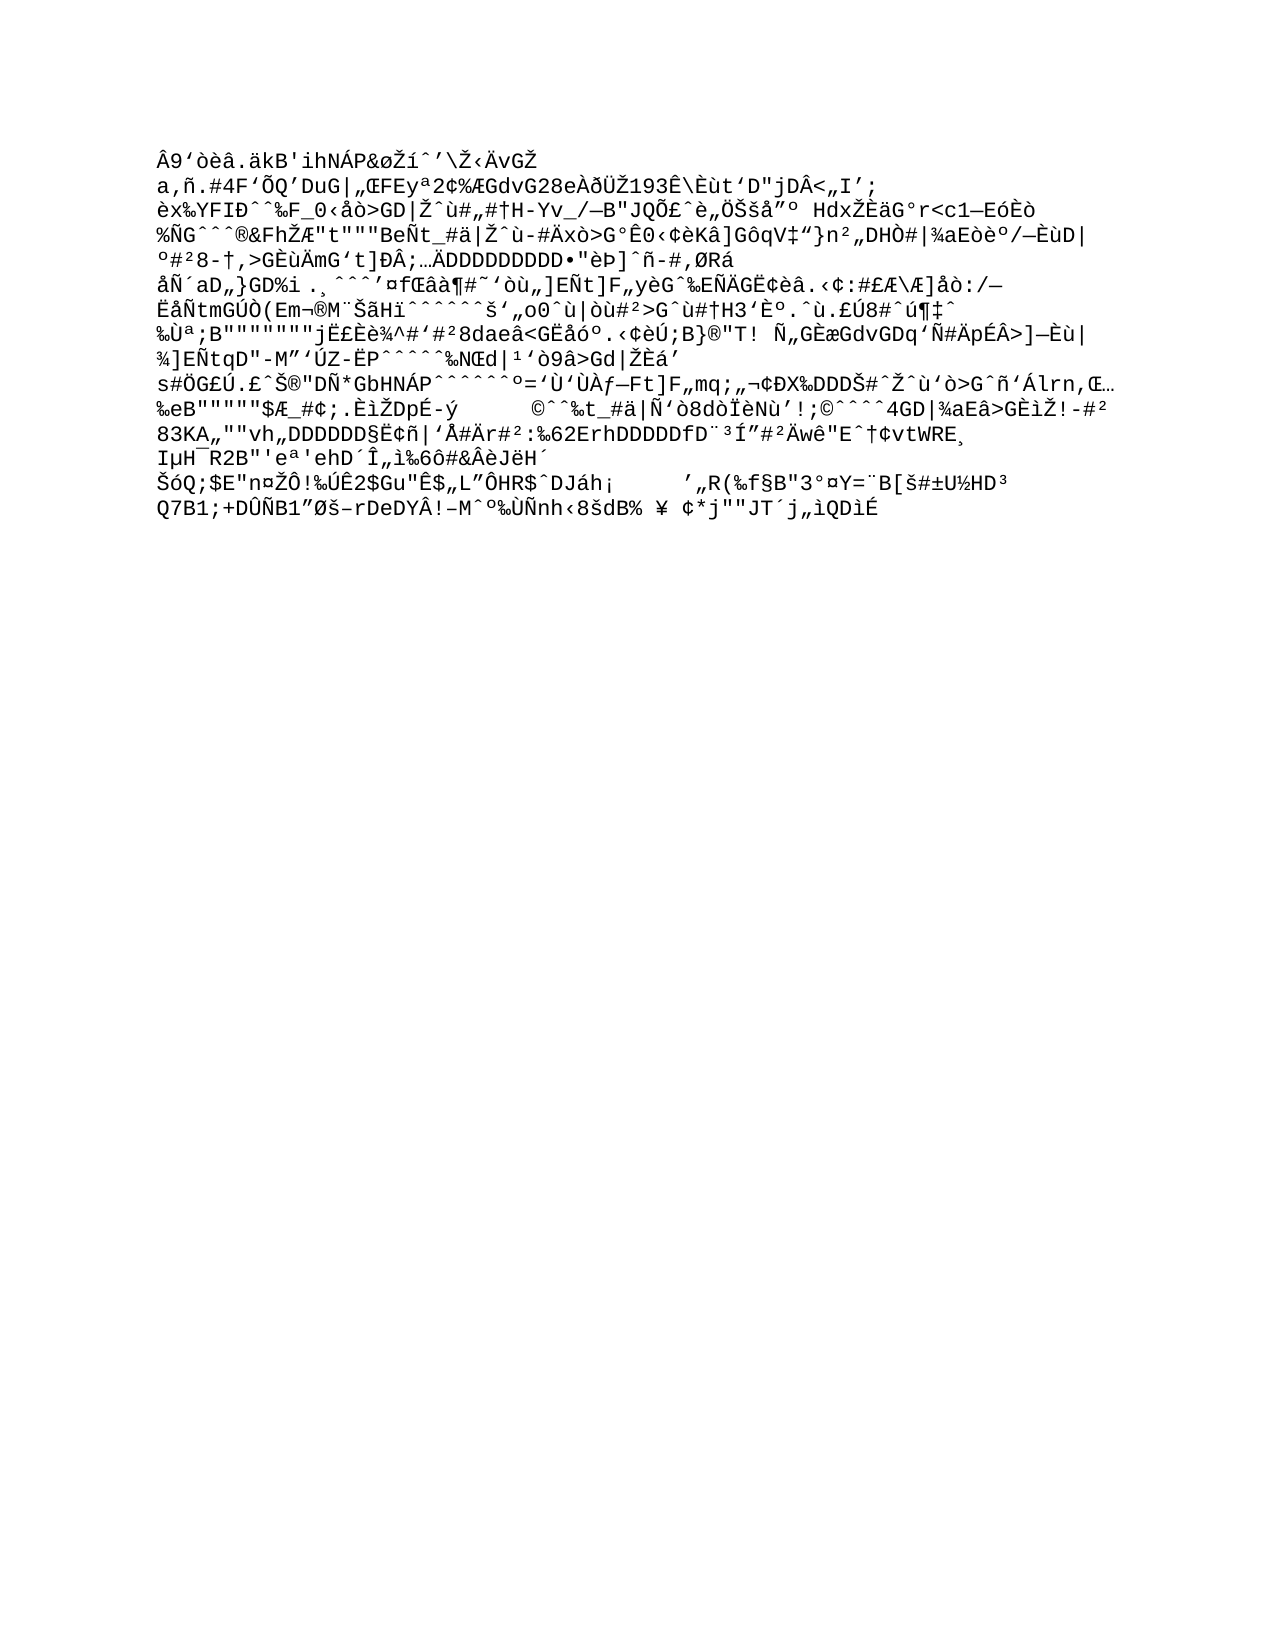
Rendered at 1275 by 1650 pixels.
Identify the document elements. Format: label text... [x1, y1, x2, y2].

text Q7B1;+DÛÑB1”Øš–rDeDYÂ!–Mˆº‰ÙÑnh‹8šdB% ¥ ¢*j""JT´j„ìQDìÉ [156, 497, 1118, 522]
text ŠóQ;$E"n¤ŽÔ!‰ÚÊ2$Gu"Ê$„L”ÔHR$ˆDJáh¡ ’„R(‰f§B"3°¤Y=¨B[š#±U½HD³ [156, 472, 1118, 497]
text Â9‘òèâ.äkB'ihNÁP&øŽíˆ’\Ž‹ÄvGŽ a‚ñ­.#4F‘ÕQ’DuG|„ŒFEyª2¢%ÆGdvG28eÀðÜŽ1Ê\Èùt‘D"jDÂ<„I’; èx‰YFIÐˆˆ‰F_0‹åò>GD|Žˆù­#„#†H-Yv_/—B"JQÕ£ˆè„ÖŠšå”º HdxŽÈäG°r<c1—EóÈò%ÑGˆˆˆ­®&FhŽÆ"t"""BeÑt_#ä|Žˆù‑#Äxò>G°Ê0‹¢èKâ]GôqV‡“}n²„DHÒ#|¾aEòèº/—ÈùD|º#²8-†‚>GÈùÄmG‘t]ÐÂ;…ÄDDDDDDDDD•"èÞ]ˆñ‑#‚ØRá åÑ´aD„}GD%i .¸ˆˆˆ’¤fŒâà¶#˜‘òù„]EÑt]F„yèGˆ‰EÑÄGË¢èâ.‹¢:#£Æ\Æ]åò:/—ËåÑtmGÚÒ(Em¬®M¨ŠãHïˆˆˆˆˆˆš‘„o0ˆù|òù­#²>Gˆù­#†H3‘Èº.ˆù­.£Ú8#ˆú¶‡ˆ‰Ùª;B"""""""jË£Èè¾^#‘­#²8daeâ<GËåóº.‹¢èÚ;B}®"T! Ñ„GÈæGdvGDq‘Ñ­#ÄpÉÂ>]—Èù|¾]EÑtq­D"‑M”‘ÚZ-ËPˆˆˆˆˆ‰NŒd|¹‘ò9â>Gd|ŽÈá’ s#ÖG£Ú.£ˆŠ®"DÑ*GbHNÁPˆˆˆˆˆˆº=‘Ù‘ÙÀƒ—Ft]F„mq;„¬¢ÐX‰DDDŠ#ˆŽˆù‘ò>Gˆñ‘Álrn,Œ…‰eB"""""$Æ_#¢;.ÈìŽDpÉ-ý ©ˆˆ‰t_#ä|Ñ‘ò8dòÏèNù’!;©ˆˆˆˆ4GD|¾aEâ>GÈìŽ!‑#²83KA„""vh„DDDDDD§Ë¢ñ|‘Å#Är#²:‰62ErhDDDDDfD¨³Í”#²Äwê"Eˆ†¢vtWRE¸ IµH¯R2B"'eª'ehD´Î„ì‰6ô#&ÂèJëH´ [156, 150, 1118, 472]
